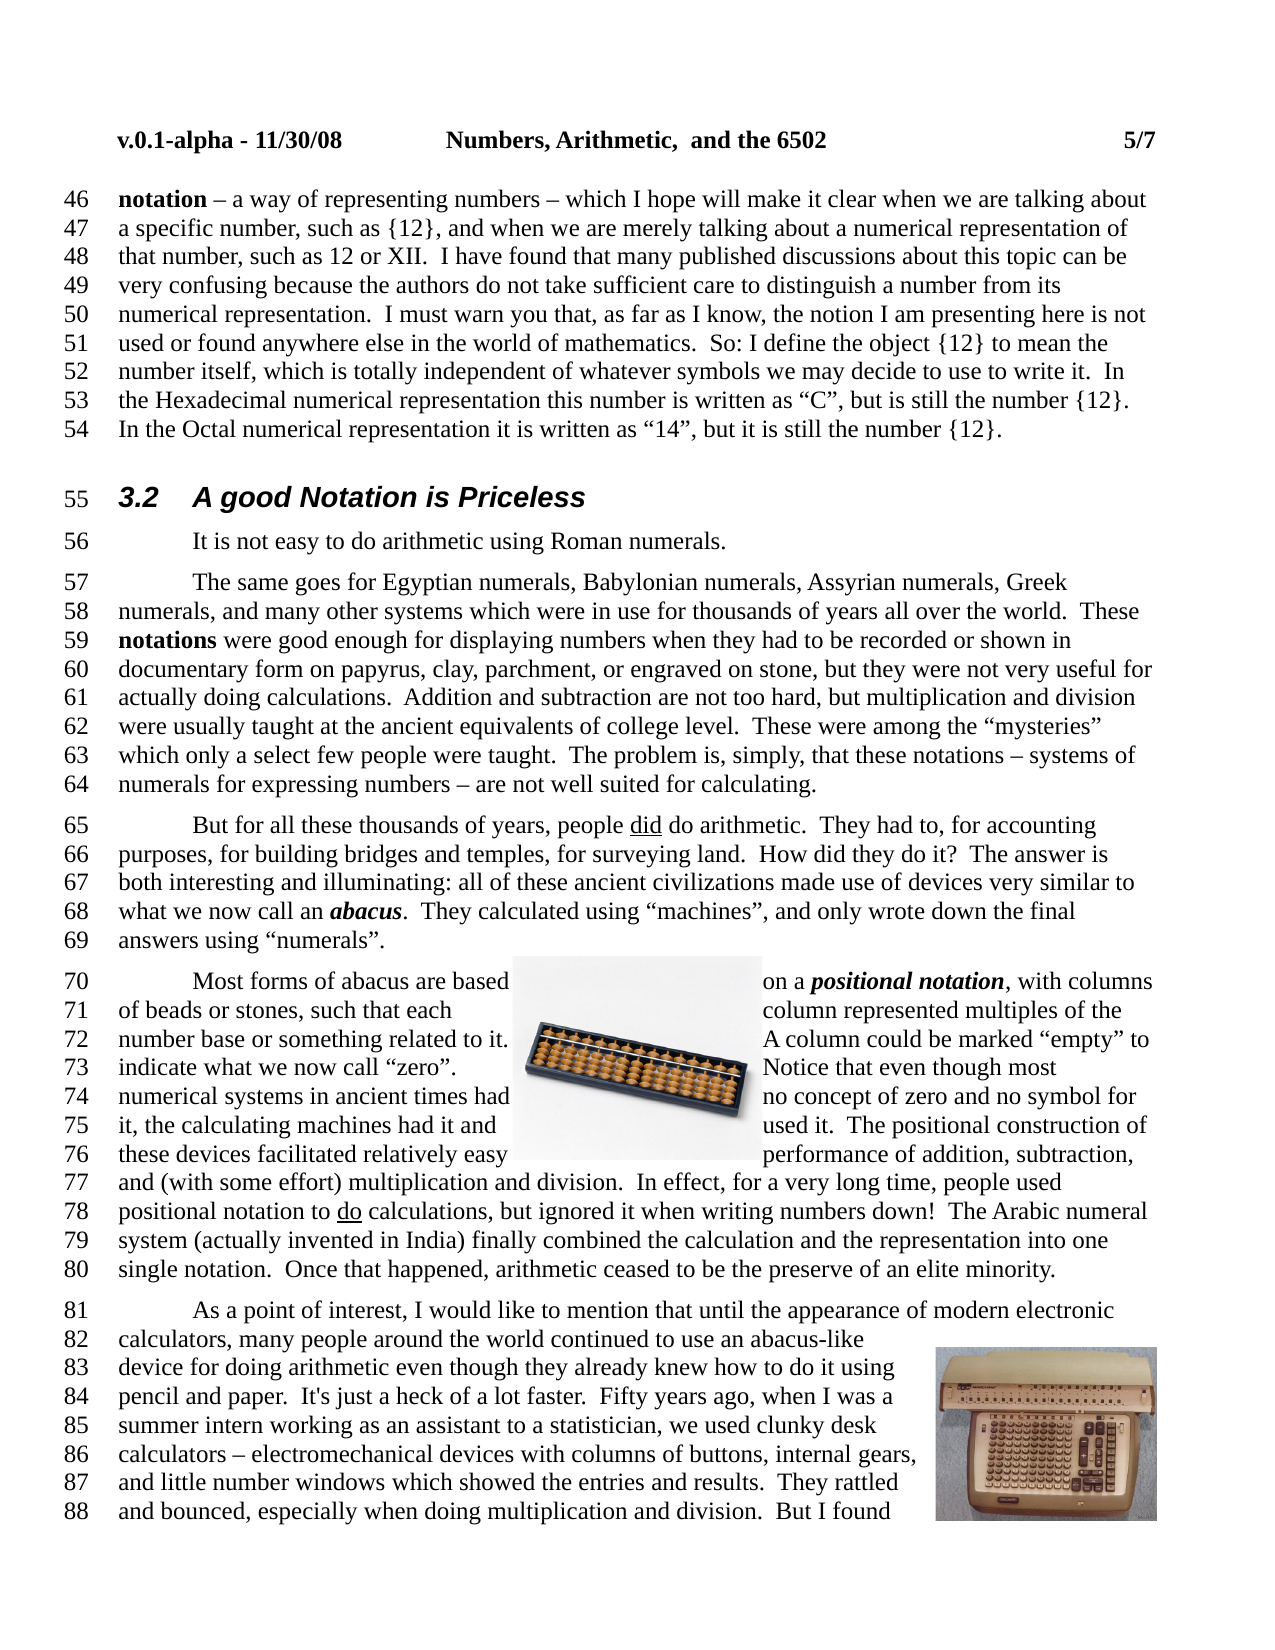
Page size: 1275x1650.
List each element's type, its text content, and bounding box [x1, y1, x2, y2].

picture [512, 956, 763, 1160]
text But for all these thousands of years, people did do arithmetic. They had to, for accounting purposes, for building bridges and temples, for surveying land. How did they do it? The answer is both interesting and illuminating: all of these ancient civilizations made use of devices very similar to what we now call an abacus. They calculated using “machines”, and only wrote down the final answers using “numerals”. [118, 810, 1157, 954]
text notation – a way of representing numbers – which I hope will make it clear when we are talking about a specific number, such as {12}, and when we are merely talking about a numerical representation of that number, such as 12 or XII. I have found that many published discussions about this topic can be very confusing because the authors do not take sufficient care to distinguish a number from its numerical representation. I must warn you that, as far as I know, the notion I am presenting here is not used or found anywhere else in the world of mathematics. So: I define the object {12} to mean the number itself, which is totally independent of whatever symbols we may decide to use to write it. In the Hexadecimal numerical representation this number is written as “C”, but is still the number {12}. In the Octal numerical representation it is written as “14”, but it is still the number {12}. [118, 184, 1157, 443]
text It is not easy to do arithmetic using Roman numerals. [118, 526, 1157, 555]
text As a point of interest, I would like to mention that until the appearance of modern electronic calculators, many people around the world continued to use an abacus-like device for doing arithmetic even though they already knew how to do it using pencil and paper. It's just a heck of a lot faster. Fifty years ago, when I was a summer intern working as an assistant to a statistician, we used clunky desk calculators – electromechanical devices with columns of buttons, internal gears, and little number windows which showed the entries and results. They rattled and bounced, especially when doing multiplication and division. But I found [118, 1295, 1157, 1525]
text Most forms of abacus are based on a positional notation, with columns of beads or stones, such that each column represented multiples of the number base or something related to it. A column could be marked “empty” to indicate what we now call “zero”. Notice that even though most numerical systems in ancient times had no concept of zero and no symbol for it, the calculating machines had it and used it. The positional construction of these devices facilitated relatively easy performance of addition, subtraction, and (with some effort) multiplication and division. In effect, for a very long time, people used positional notation to do calculations, but ignored it when writing numbers down! The Arabic numeral system (actually invented in India) finally combined the calculation and the representation into one single notation. Once that happened, arithmetic ceased to be the preserve of an elite minority. [118, 966, 1157, 1282]
text The same goes for Egyptian numerals, Babylonian numerals, Assyrian numerals, Greek numerals, and many other systems which were in use for thousands of years all over the world. These notations were good enough for displaying numbers when they had to be recorded or shown in documentary form on papyrus, clay, parchment, or engraved on stone, but they were not very useful for actually doing calculations. Addition and subtraction are not too hard, but multiplication and division were usually taught at the ancient equivalents of college level. These were among the “mysteries” which only a select few people were taught. The problem is, simply, that these notations – systems of numerals for expressing numbers – are not well suited for calculating. [118, 567, 1157, 797]
picture [935, 1347, 1157, 1521]
subtitle 3.2 A good Notation is Priceless [118, 480, 1157, 514]
